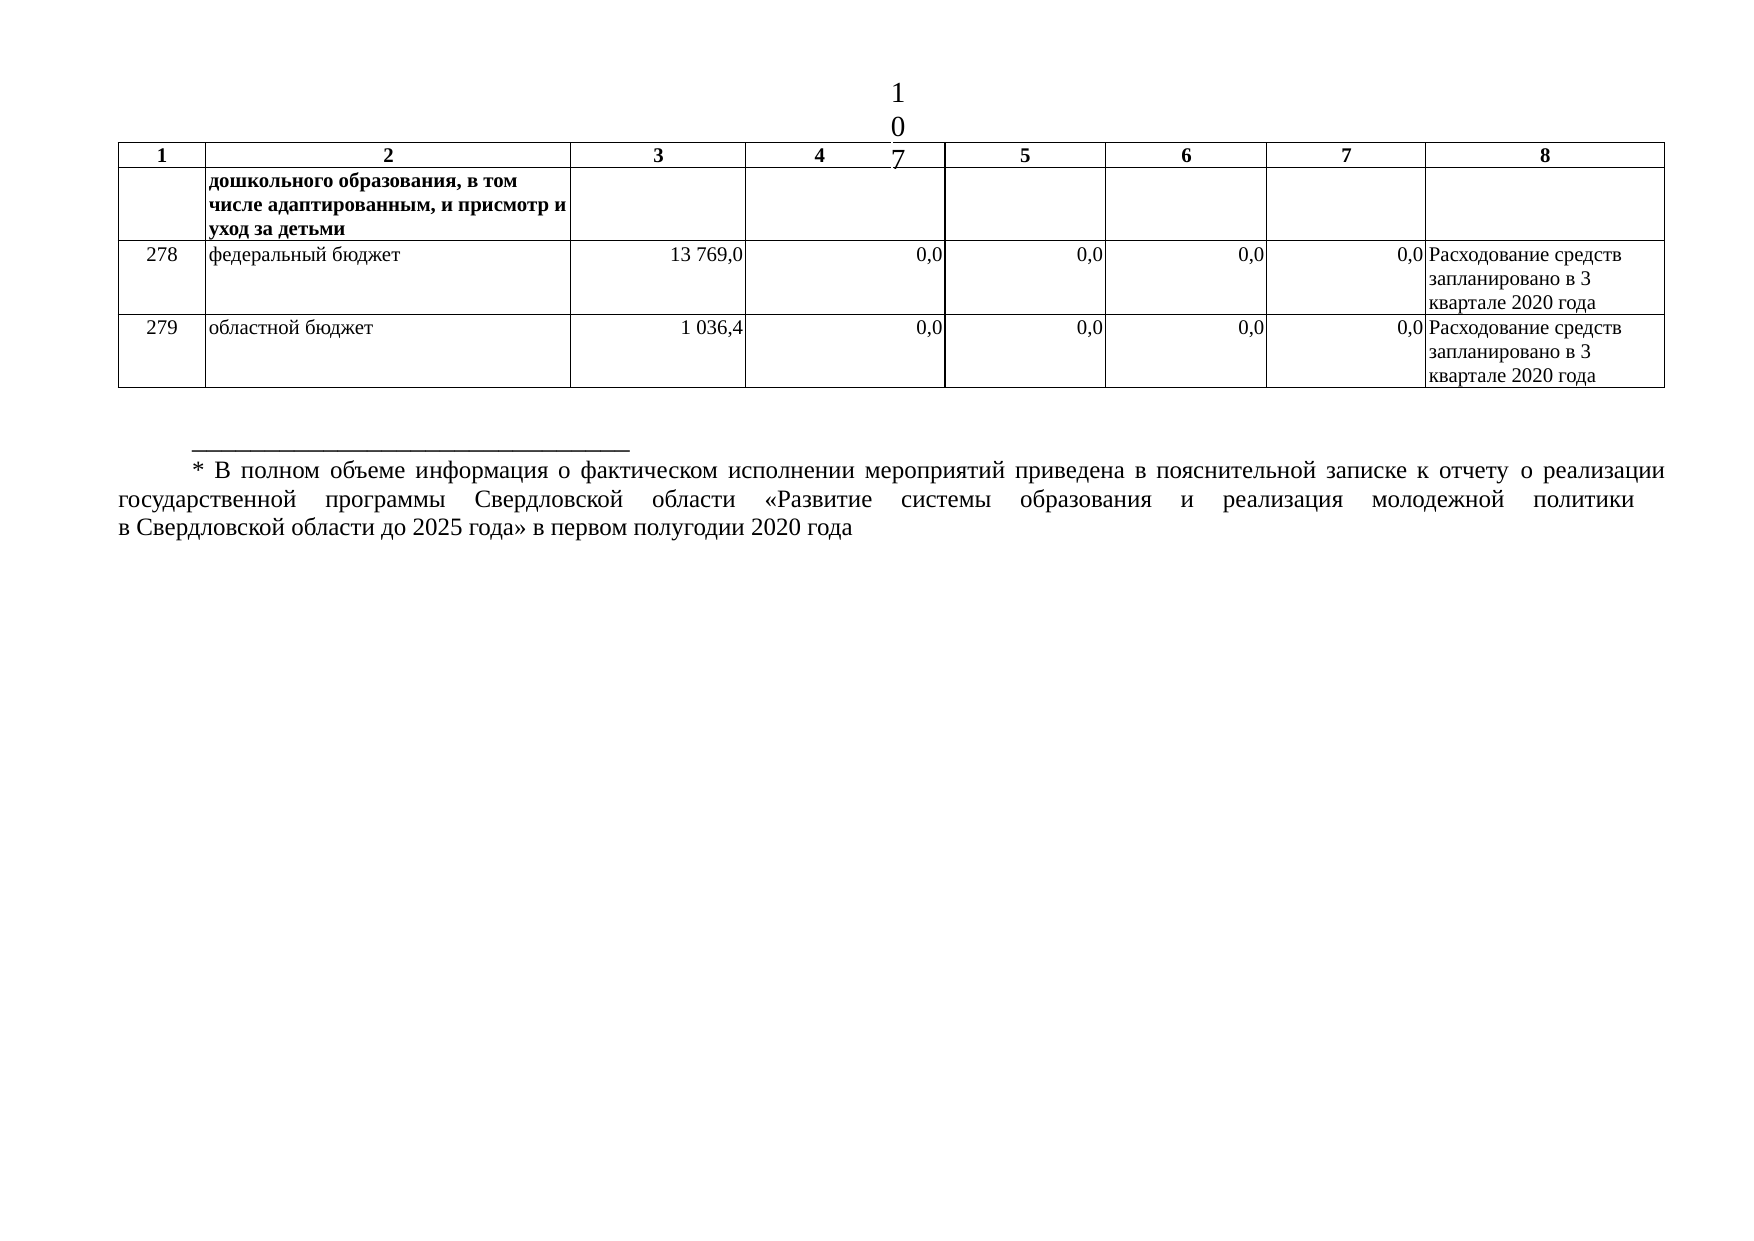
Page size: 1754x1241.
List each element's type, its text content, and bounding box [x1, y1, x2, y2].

table_cell дошкольного образования, в том числе адаптированным, и присмотр и уход за детьми [206, 168, 570, 240]
table_cell 0,0 [946, 241, 1105, 314]
table_header 8 [1426, 143, 1664, 167]
table_cell 0,0 [1267, 241, 1425, 314]
table_cell [1267, 168, 1425, 240]
table_header 4 [893, 152, 902, 167]
table_header 6 [1106, 143, 1266, 167]
table_cell 0,0 [1106, 315, 1266, 387]
table_cell 0,0 [1106, 241, 1266, 314]
table_header 4 [746, 143, 891, 167]
table_cell 0,0 [946, 315, 1105, 387]
table_cell 0,0 [746, 241, 944, 314]
table_cell федеральный бюджет [206, 241, 570, 314]
table_header 1 [119, 143, 205, 167]
table_cell 279 [119, 315, 205, 387]
table_header 4 [893, 143, 944, 167]
table_cell [1106, 168, 1266, 240]
table_cell [946, 168, 1105, 240]
table_cell областной бюджет [206, 315, 570, 387]
table_cell 1 036,4 [571, 315, 745, 387]
table_cell 13 769,0 [571, 241, 745, 314]
table_header 7 [1267, 143, 1425, 167]
table_header 2 [206, 143, 570, 167]
table_header 3 [571, 143, 745, 167]
table_cell [119, 168, 205, 240]
table_cell Расходование средств запланировано в 3 квартале 2020 года [1426, 315, 1664, 387]
table_cell [746, 168, 944, 240]
table_cell 0,0 [746, 315, 944, 387]
table_cell [1426, 168, 1664, 240]
table_cell [571, 168, 745, 240]
table_cell 278 [119, 241, 205, 314]
table_header 5 [946, 143, 1105, 167]
table_cell 0,0 [1267, 315, 1425, 387]
table_cell Расходование средств запланировано в 3 квартале 2020 года [1426, 241, 1664, 314]
text ______________________________ [118, 421, 1665, 455]
text * В полном объеме информация о фактическом исполнении мероприятий приведена в пояснительной записке к отчету о реализации государственной программы Свердловской области «Развитие системы образования и реализация молодежной политики в Свердловской области до 2025 года» в первом полугодии 2020 года [118, 455, 1665, 541]
